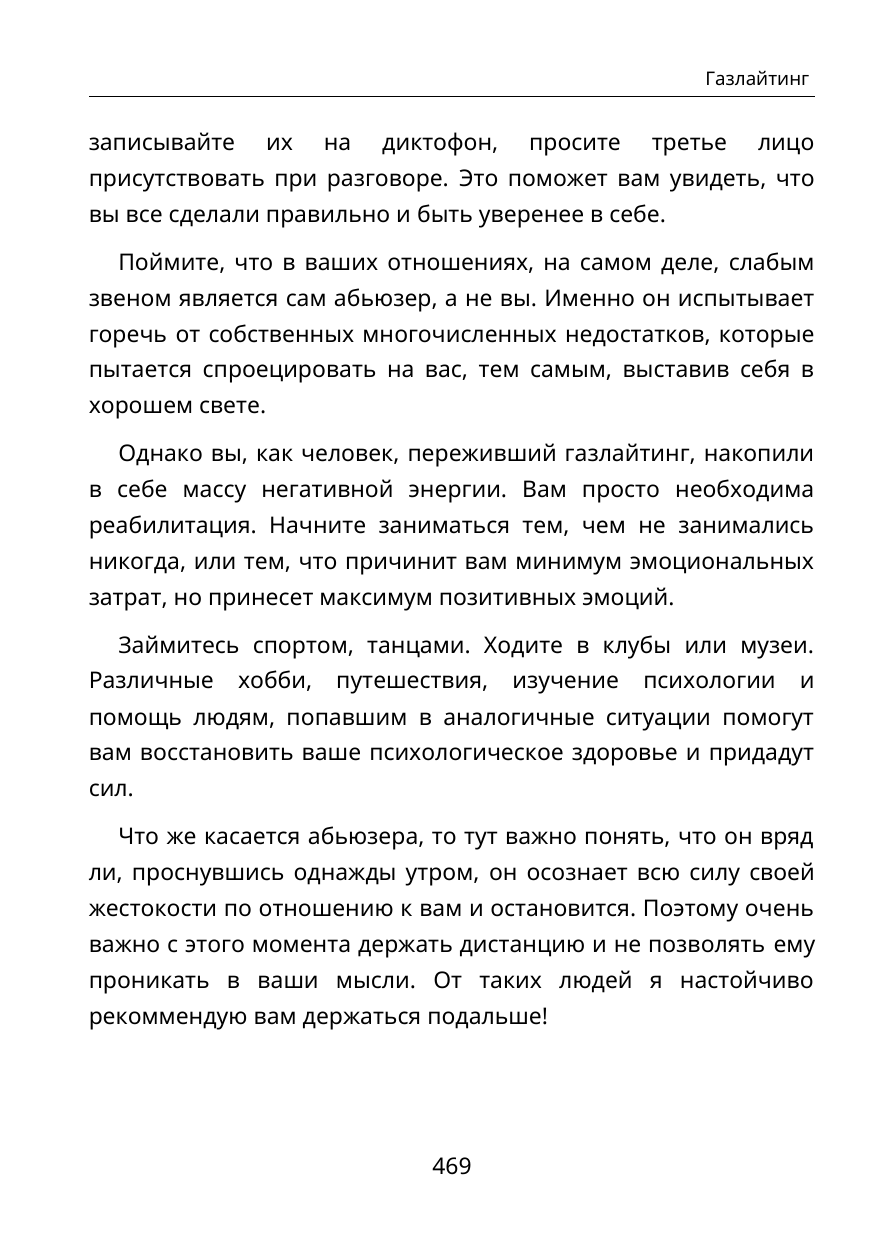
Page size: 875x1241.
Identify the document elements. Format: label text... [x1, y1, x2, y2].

text Займитесь спортом, танцами. Ходите в клубы или музеи. Различные хобби, путешествия, изучение психологии и помощь людям, попавшим в аналогичные ситуации помогут вам восстановить ваше психологическое здоровье и придадут сил. [88, 628, 815, 803]
text Поймите, что в ваших отношениях, на самом деле, слабым звеном является сам абьюзер, а не вы. Именно он испытывает горечь от собственных многочисленных недостатков, которые пытается спроецировать на вас, тем самым, выставив себя в хорошем свете. [88, 246, 815, 421]
text записывайте их на диктофон, просите третье лицо присутствовать при разговоре. Это поможет вам увидеть, что вы все сделали правильно и быть уверенее в себе. [88, 126, 815, 229]
text Однако вы, как человек, переживший газлайтинг, накопили в себе массу негативной энергии. Вам просто необходима реабилитация. Начните заниматься тем, чем не занимались никогда, или тем, что причинит вам минимум эмоциональных затрат, но принесет максимум позитивных эмоций. [88, 437, 815, 612]
text Что же касается абьюзера, то тут важно понять, что он вряд ли, проснувшись однажды утром, он осознает всю силу своей жестокости по отношению к вам и остановится. Поэтому очень важно с этого момента держать дистанцию и не позволять ему проникать в ваши мысли. От таких людей я настойчиво рекоммендую вам держаться подальше! [88, 820, 815, 1031]
